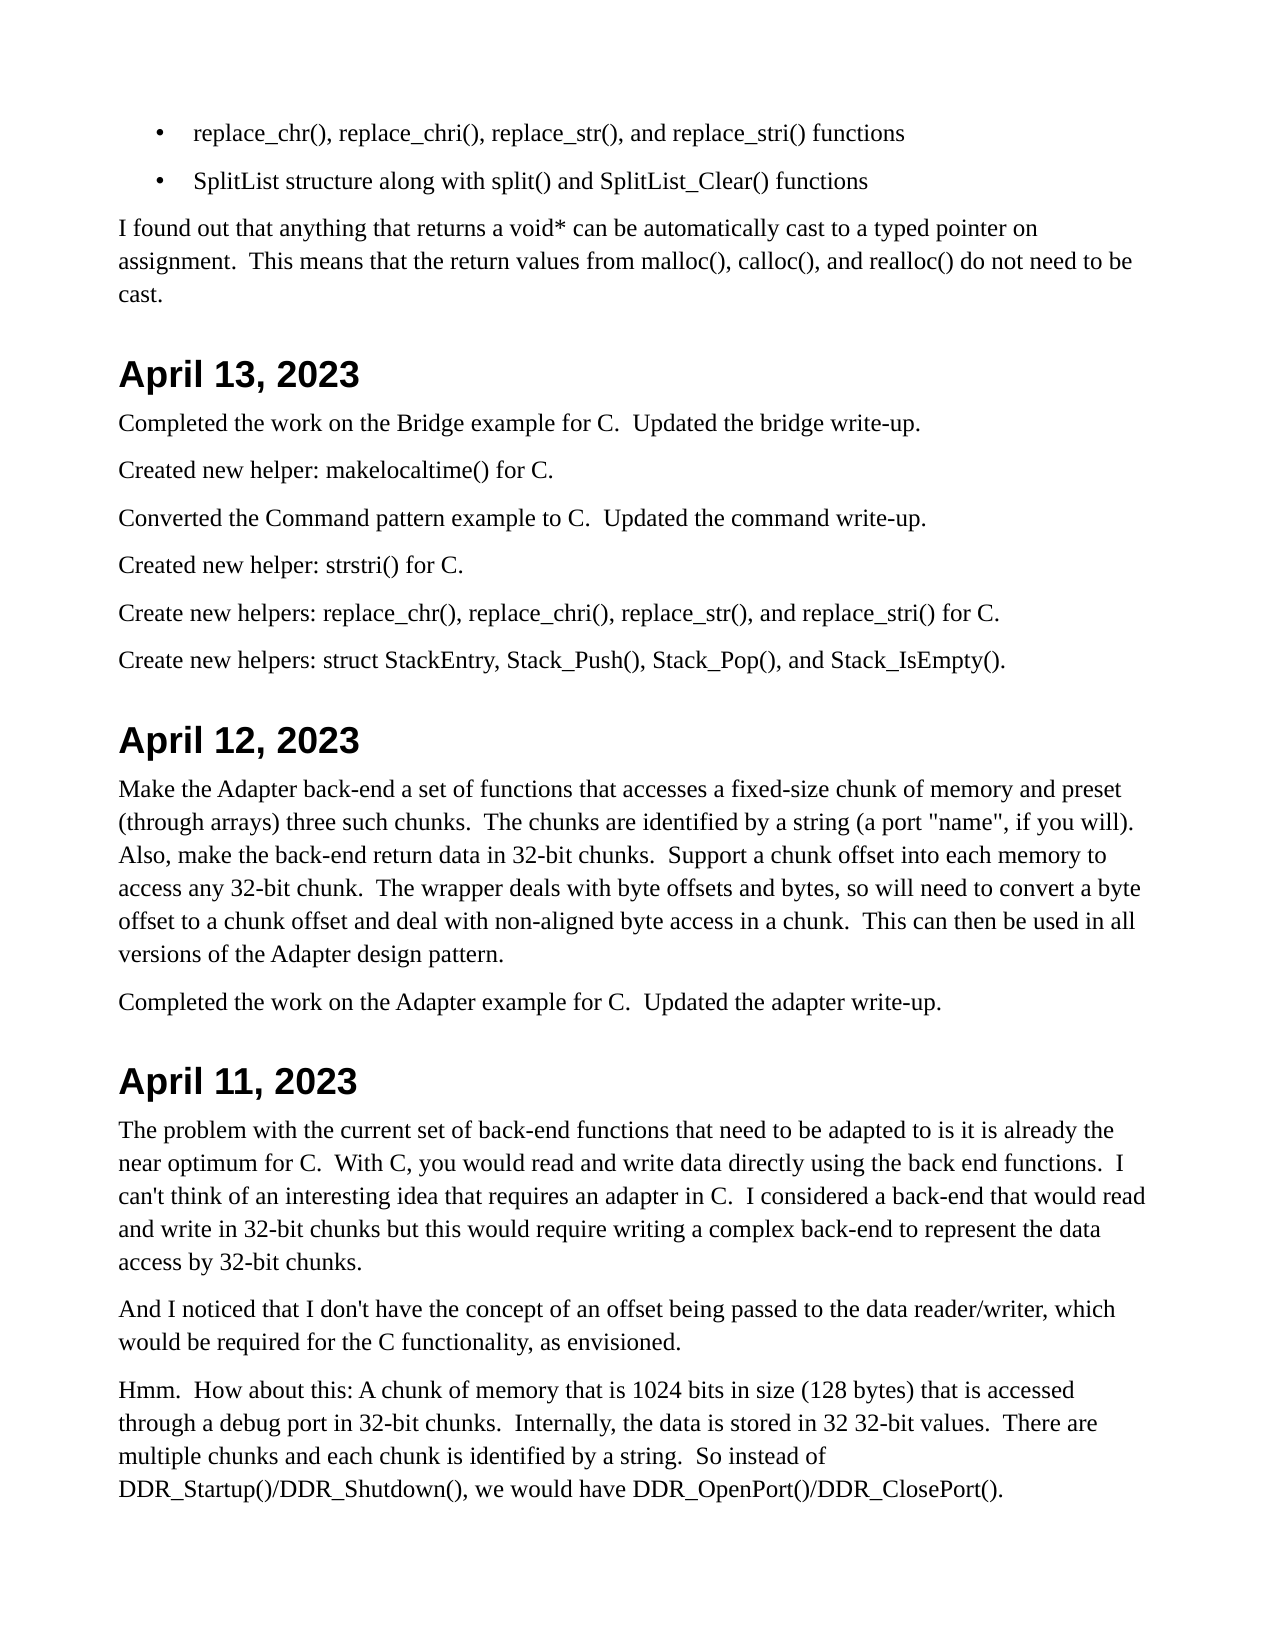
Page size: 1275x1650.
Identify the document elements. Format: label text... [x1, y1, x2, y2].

list replace_chr(), replace_chri(), replace_str(), and replace_stri() functions [156, 118, 1157, 147]
text Created new helper: makelocaltime() for C. [118, 455, 1157, 484]
text Completed the work on the Bridge example for C. Updated the bridge write-up. [118, 408, 1157, 436]
text Make the Adapter back-end a set of functions that accesses a fixed-size chunk of memory and preset (through arrays) three such chunks. The chunks are identified by a string (a port "name", if you will). Also, make the back-end return data in 32-bit chunks. Support a chunk offset into each memory to access any 32-bit chunk. The wrapper deals with byte offsets and bytes, so will need to convert a byte offset to a chunk offset and deal with non-aligned byte access in a chunk. This can then be used in all versions of the Adapter design pattern. [118, 774, 1157, 968]
subtitle April 13, 2023 [118, 352, 1157, 395]
text Create new helpers: replace_chr(), replace_chri(), replace_str(), and replace_stri() for C. [118, 598, 1157, 627]
text Create new helpers: struct StackEntry, Stack_Push(), Stack_Pop(), and Stack_IsEmpty(). [118, 646, 1157, 674]
list SplitList structure along with split() and SplitList_Clear() functions [156, 166, 1157, 194]
subtitle April 12, 2023 [118, 718, 1157, 761]
text The problem with the current set of back-end functions that need to be adapted to is it is already the near optimum for C. With C, you would read and write data directly using the back end functions. I can't think of an interesting idea that requires an adapter in C. I considered a back-end that would read and write in 32-bit chunks but this would require writing a complex back-end to represent the data access by 32-bit chunks. [118, 1115, 1157, 1276]
text Converted the Command pattern example to C. Updated the command write-up. [118, 503, 1157, 532]
subtitle April 11, 2023 [118, 1059, 1157, 1102]
text Completed the work on the Adapter example for C. Updated the adapter write-up. [118, 987, 1157, 1015]
text Hmm. How about this: A chunk of memory that is 1024 bits in size (128 bytes) that is accessed through a debug port in 32-bit chunks. Internally, the data is stored in 32 32-bit values. There are multiple chunks and each chunk is identified by a string. So instead of DDR_Startup()/DDR_Shutdown(), we would have DDR_OpenPort()/DDR_ClosePort(). [118, 1375, 1157, 1503]
text And I noticed that I don't have the concept of an offset being passed to the data reader/writer, which would be required for the C functionality, as envisioned. [118, 1294, 1157, 1356]
text Created new helper: strstri() for C. [118, 550, 1157, 579]
text I found out that anything that returns a void* can be automatically cast to a typed pointer on assignment. This means that the return values from malloc(), calloc(), and realloc() do not need to be cast. [118, 213, 1157, 308]
